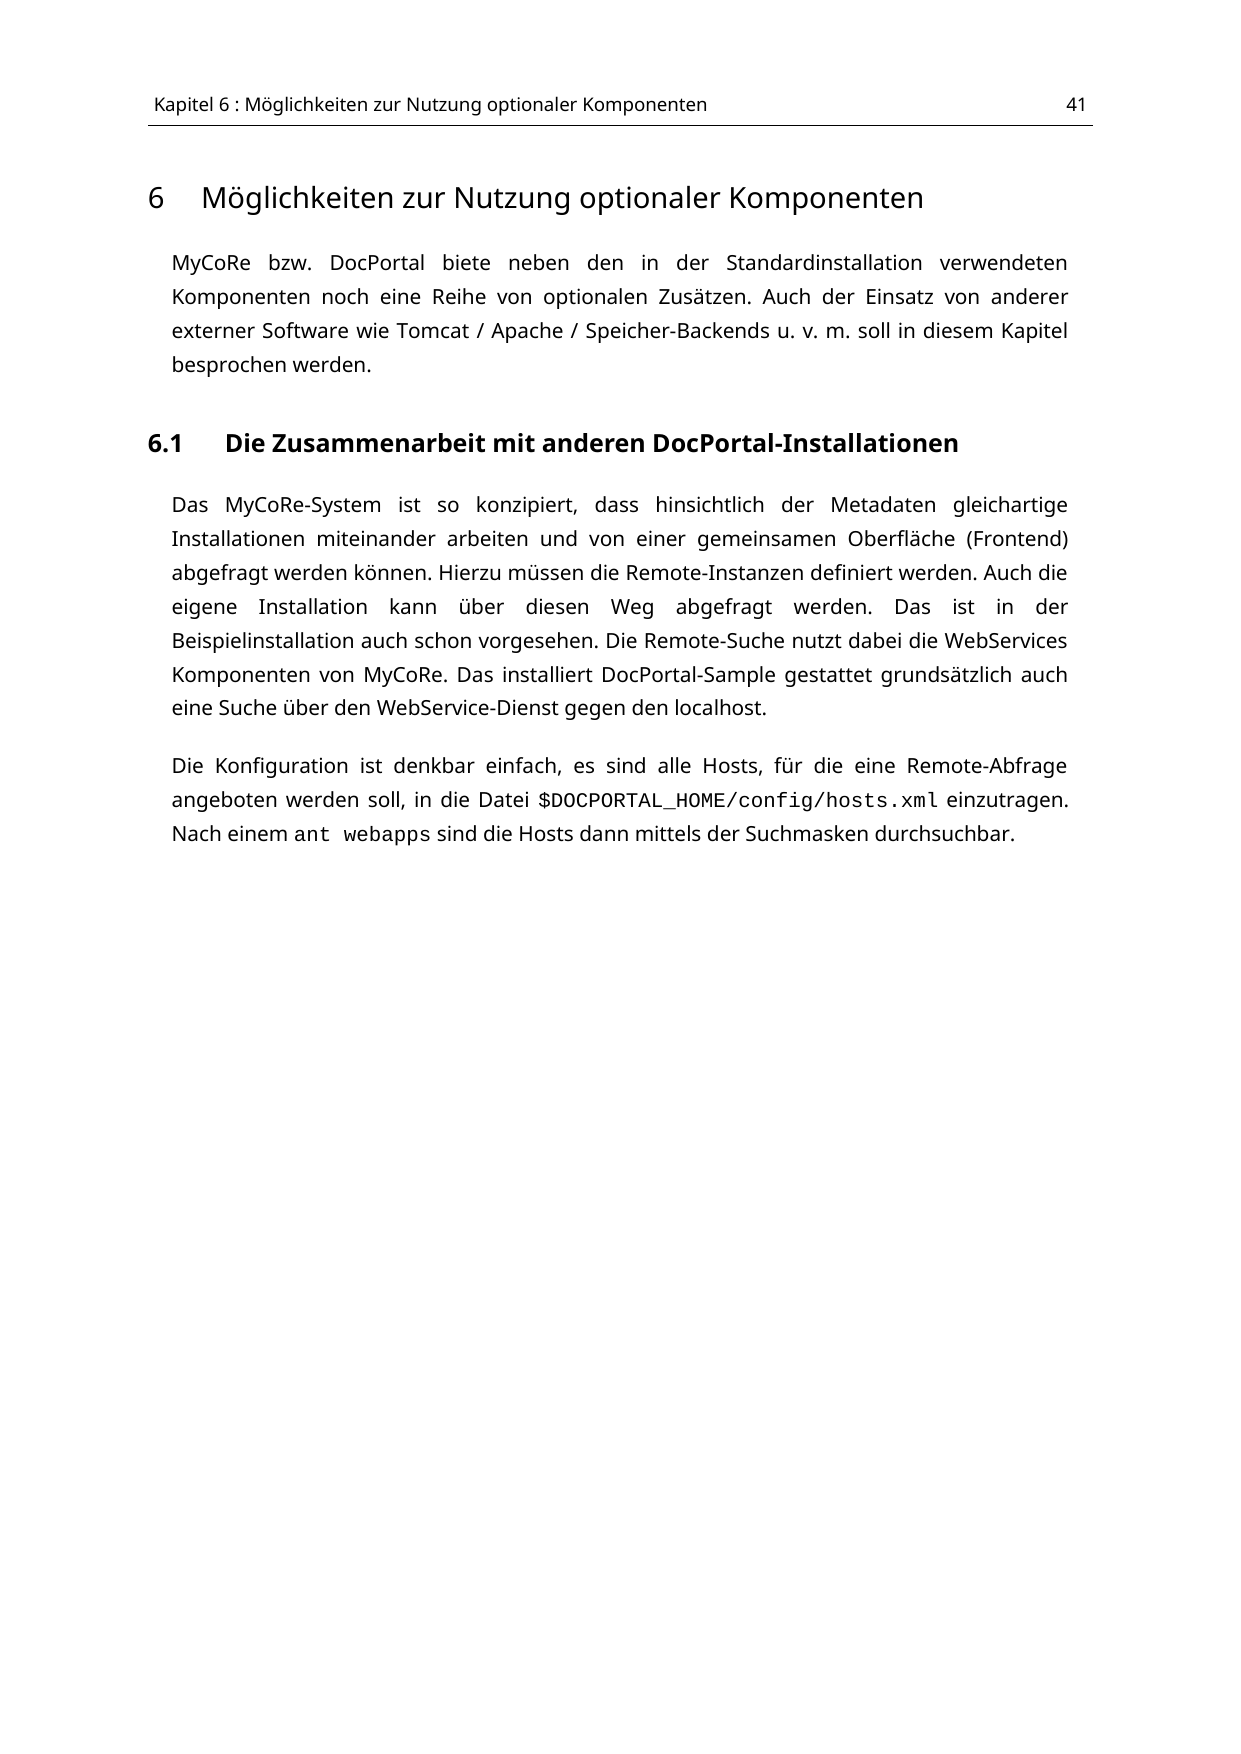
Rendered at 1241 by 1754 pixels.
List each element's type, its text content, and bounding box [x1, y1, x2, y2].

text Das MyCoRe-System ist so konzipiert, dass hinsichtlich der Metadaten gleichartige Installationen miteinander arbeiten und von einer gemeinsamen Oberfläche (Frontend) abgefragt werden können. Hierzu müssen die Remote-Instanzen definiert werden. Auch die eigene Installation kann über diesen Weg abgefragt werden. Das ist in der Beispielinstallation auch schon vorgesehen. Die Remote-Suche nutzt dabei die WebServices Komponenten von MyCoRe. Das installiert DocPortal-Sample gestattet grundsätzlich auch eine Suche über den WebService-Dienst gegen den localhost. [171, 490, 1069, 722]
subtitle Die Zusammenarbeit mit anderen DocPortal-Installationen [148, 426, 1092, 460]
text Die Konfiguration ist denkbar einfach, es sind alle Hosts, für die eine Remote-Abfrage angeboten werden soll, in die Datei $DOCPORTAL_HOME/config/hosts.xml einzutragen. Nach einem ant webapps sind die Hosts dann mittels der Suchmasken durchsuchbar. [171, 751, 1069, 847]
subtitle Möglichkeiten zur Nutzung optionaler Komponenten [148, 177, 1092, 217]
text MyCoRe bzw. DocPortal biete neben den in der Standardinstallation verwendeten Komponenten noch eine Reihe von optionalen Zusätzen. Auch der Einsatz von anderer externer Software wie Tomcat / Apache / Speicher-Backends u. v. m. soll in diesem Kapitel besprochen werden. [171, 248, 1069, 378]
